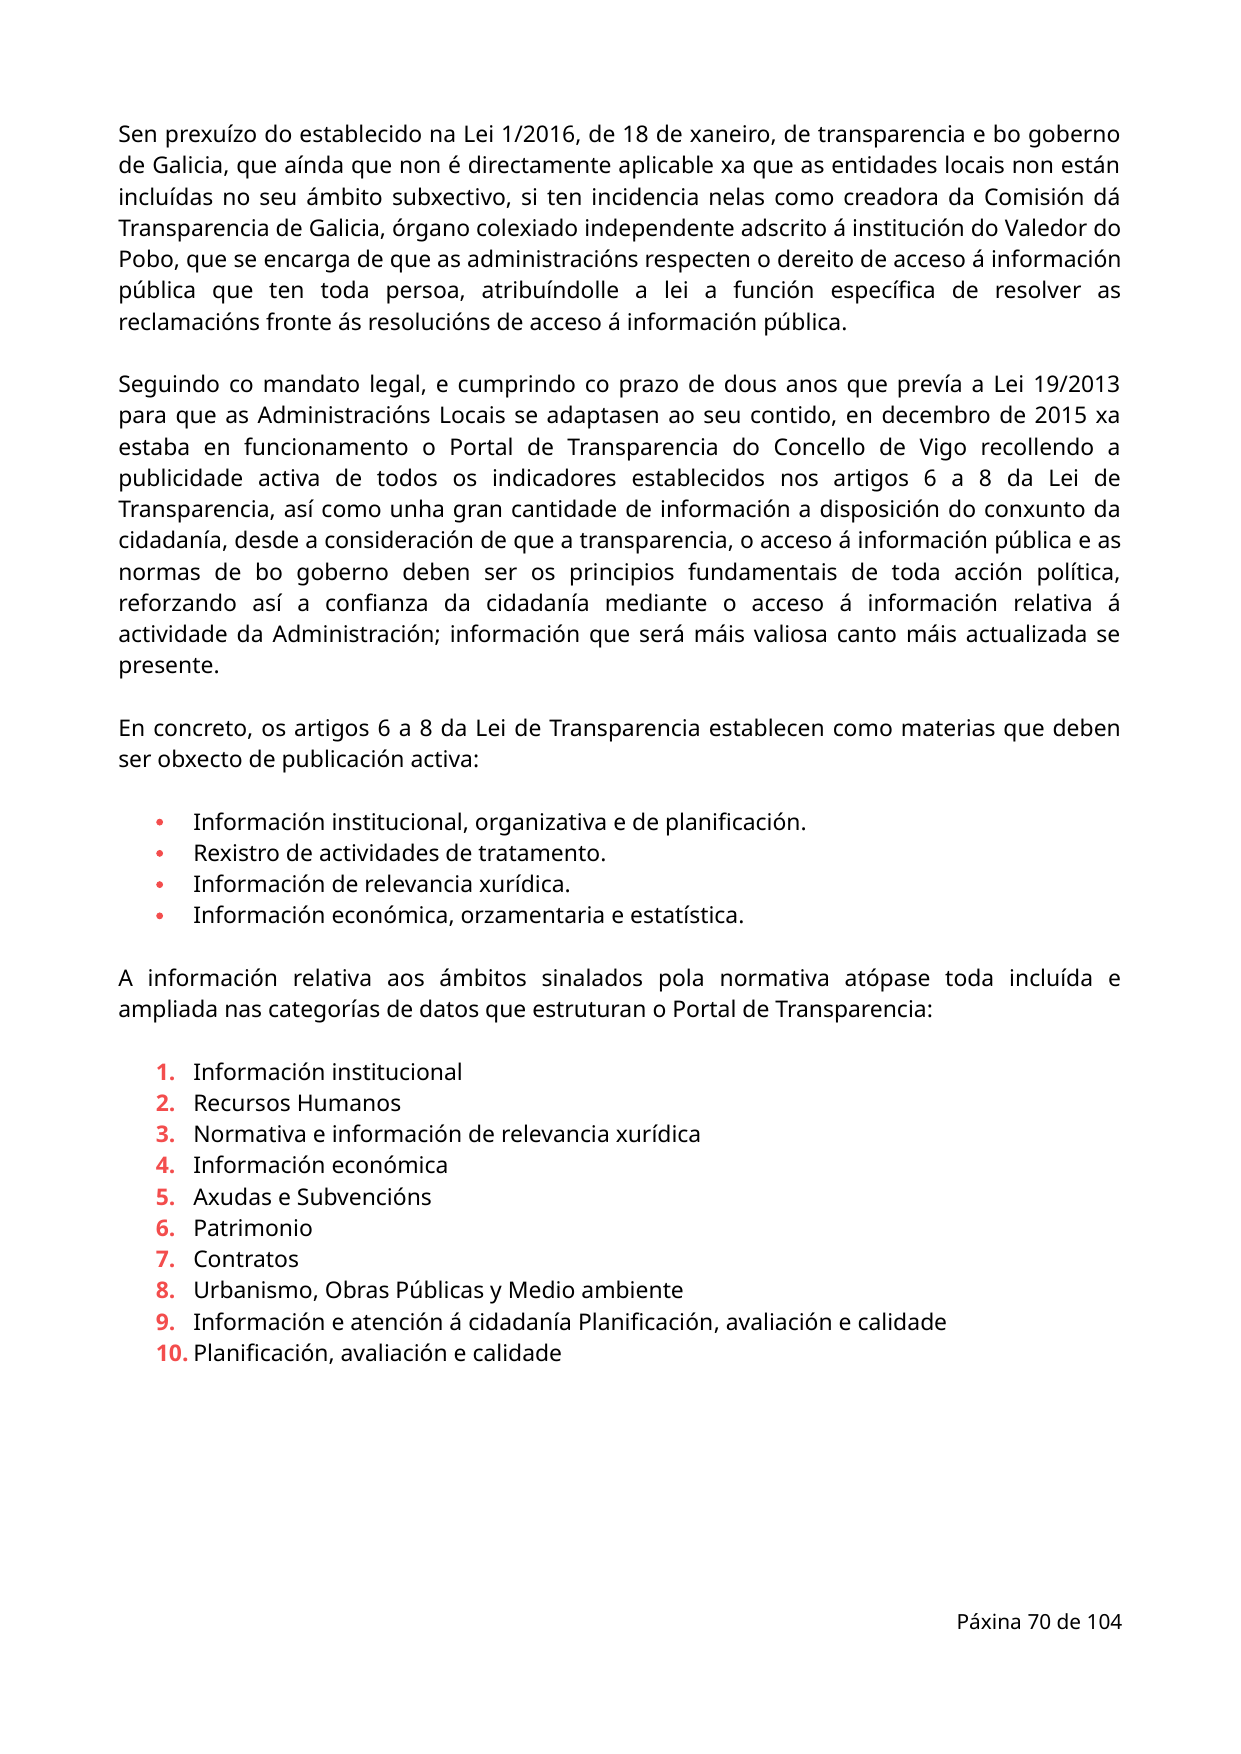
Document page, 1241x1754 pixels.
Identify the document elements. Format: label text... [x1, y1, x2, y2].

list Información de relevancia xurídica. [156, 868, 1122, 899]
list Axudas e Subvencións [118, 1181, 1122, 1212]
list Información económica [118, 1149, 1122, 1181]
text Sen prexuízo do establecido na Lei 1/2016, de 18 de xaneiro, de transparencia e bo goberno de Galicia, que aínda que non é directamente aplicable xa que as entidades locais non están incluídas no seu ámbito subxectivo, si ten incidencia nelas como creadora da Comisión dá Transparencia de Galicia, órgano colexiado independente adscrito á institución do Valedor do Pobo, que se encarga de que as administracións respecten o dereito de acceso á información pública que ten toda persoa, atribuíndolle a lei a función específica de resolver as reclamacións fronte ás resolucións de acceso á información pública. [118, 118, 1122, 337]
text Seguindo co mandato legal, e cumprindo co prazo de dous anos que prevía a Lei 19/2013 para que as Administracións Locais se adaptasen ao seu contido, en decembro de 2015 xa estaba en funcionamento o Portal de Transparencia do Concello de Vigo recollendo a publicidade activa de todos os indicadores establecidos nos artigos 6 a 8 da Lei de Transparencia, así como unha gran cantidade de información a disposición do conxunto da cidadanía, desde a consideración de que a transparencia, o acceso á información pública e as normas de bo goberno deben ser os principios fundamentais de toda acción política, reforzando así a confianza da cidadanía mediante o acceso á información relativa á actividade da Administración; información que será máis valiosa canto máis actualizada se presente. [118, 368, 1122, 681]
text En concreto, os artigos 6 a 8 da Lei de Transparencia establecen como materias que deben ser obxecto de publicación activa: [118, 712, 1122, 774]
list Contratos [118, 1243, 1122, 1274]
list Información económica, orzamentaria e estatística. [156, 899, 1122, 931]
list Información institucional, organizativa e de planificación. [156, 806, 1122, 837]
text A información relativa aos ámbitos sinalados pola normativa atópase toda incluída e ampliada nas categorías de datos que estruturan o Portal de Transparencia: [118, 962, 1122, 1024]
list Información institucional [118, 1056, 1122, 1087]
list Recursos Humanos [118, 1087, 1122, 1118]
list Información e atención á cidadanía Planificación, avaliación e calidade [118, 1306, 1122, 1337]
list Patrimonio [118, 1212, 1122, 1243]
list Urbanismo, Obras Públicas y Medio ambiente [118, 1274, 1122, 1306]
list Planificación, avaliación e calidade [118, 1337, 1122, 1368]
list Rexistro de actividades de tratamento. [156, 837, 1122, 868]
list Normativa e información de relevancia xurídica [118, 1118, 1122, 1149]
